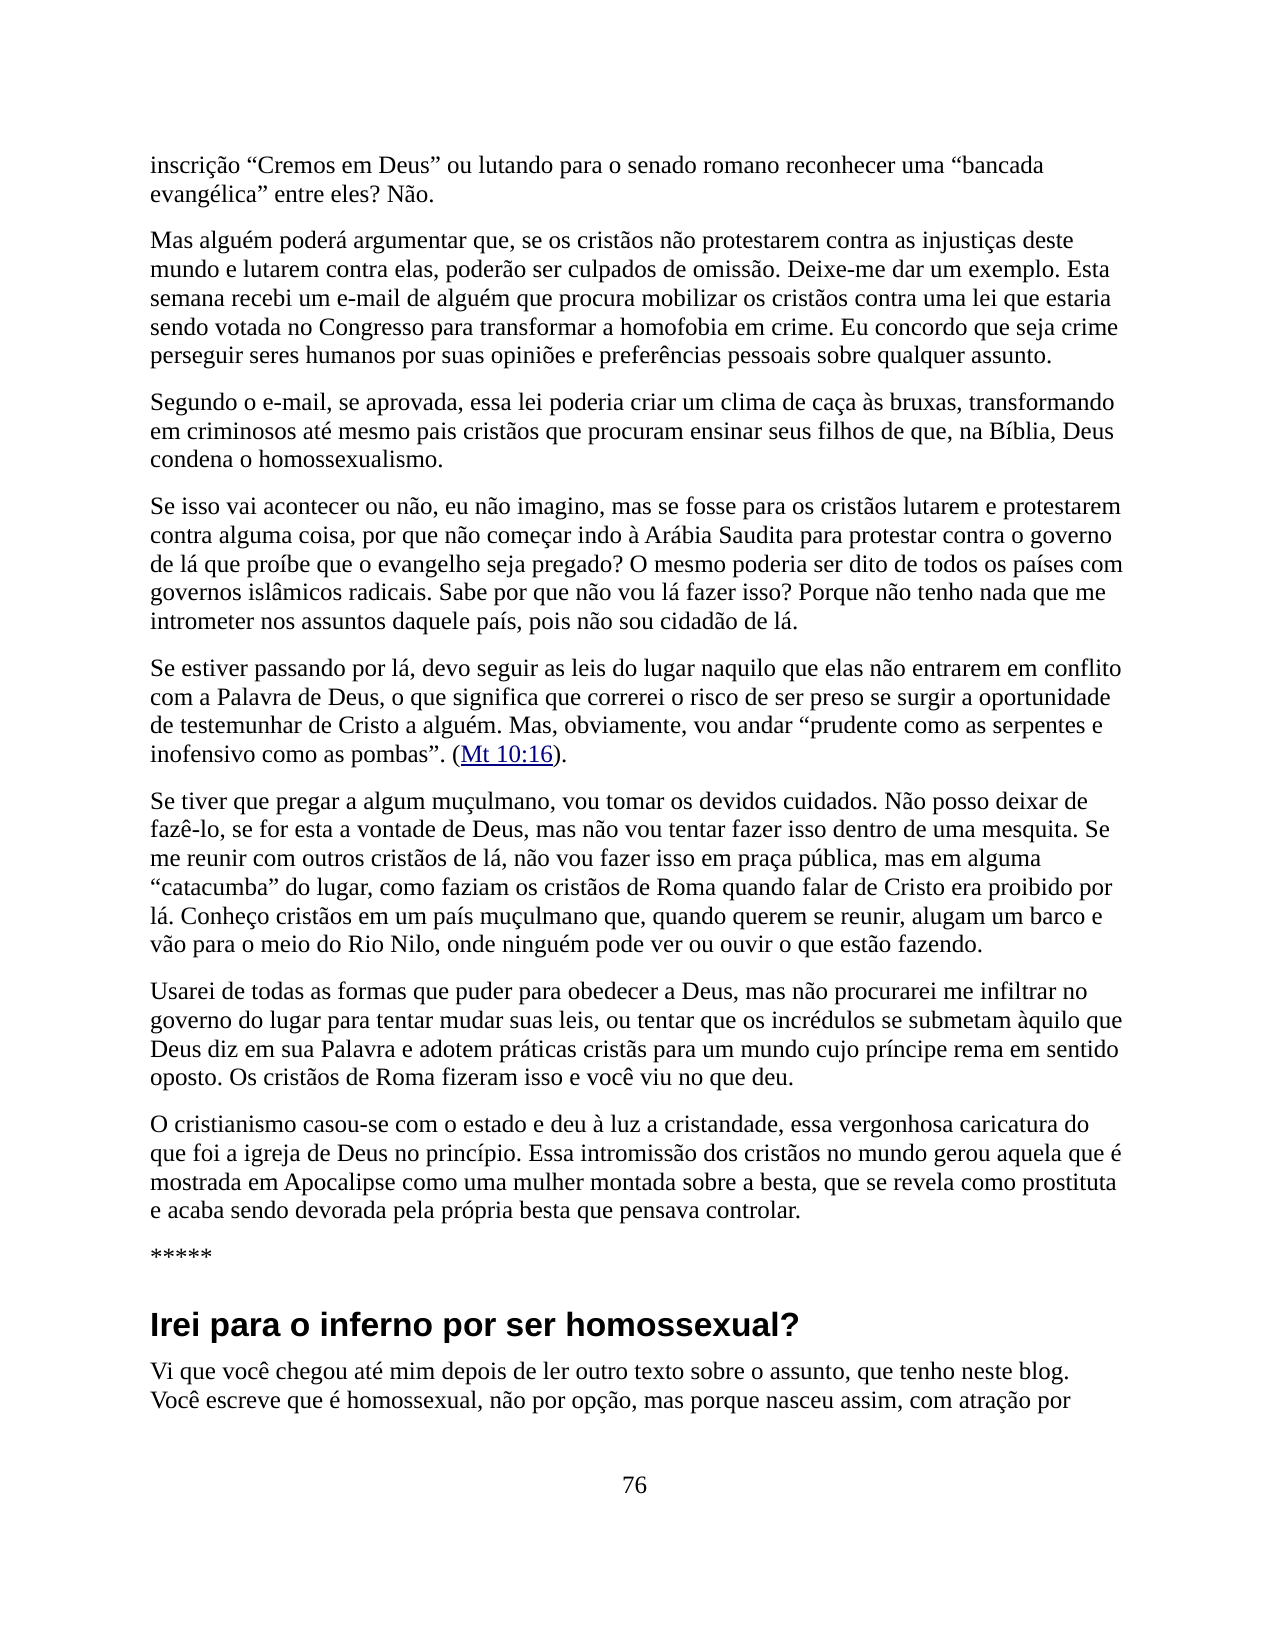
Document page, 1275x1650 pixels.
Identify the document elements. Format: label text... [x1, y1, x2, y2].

text inscrição “Cremos em Deus” ou lutando para o senado romano reconhecer uma “bancada evangélica” entre eles? Não. [150, 150, 1125, 207]
text Usarei de todas as formas que puder para obedecer a Deus, mas não procurarei me infiltrar no governo do lugar para tentar mudar suas leis, ou tentar que os incrédulos se submetam àquilo que Deus diz em sua Palavra e adotem práticas cristãs para um mundo cujo príncipe rema em sentido oposto. Os cristãos de Roma fizeram isso e você viu no que deu. [150, 976, 1125, 1091]
text Mas alguém poderá argumentar que, se os cristãos não protestarem contra as injustiças deste mundo e lutarem contra elas, poderão ser culpados de omissão. Deixe-me dar um exemplo. Esta semana recebi um e-mail de alguém que procura mobilizar os cristãos contra uma lei que estaria sendo votada no Congresso para transformar a homofobia em crime. Eu concordo que seja crime perseguir seres humanos por suas opiniões e preferências pessoais sobre qualquer assunto. [150, 225, 1125, 369]
text Se isso vai acontecer ou não, eu não imagino, mas se fosse para os cristãos lutarem e protestarem contra alguma coisa, por que não começar indo à Arábia Saudita para protestar contra o governo de lá que proíbe que o evangelho seja pregado? O mesmo poderia ser dito de todos os países com governos islâmicos radicais. Sabe por que não vou lá fazer isso? Porque não tenho nada que me intrometer nos assuntos daquele país, pois não sou cidadão de lá. [150, 491, 1125, 635]
text Vi que você chegou até mim depois de ler outro texto sobre o assunto, que tenho neste blog. Você escreve que é homossexual, não por opção, mas porque nasceu assim, com atração por [150, 1356, 1125, 1413]
subtitle Irei para o inferno por ser homossexual? [150, 1305, 1125, 1343]
text Se tiver que pregar a algum muçulmano, vou tomar os devidos cuidados. Não posso deixar de fazê-lo, se for esta a vontade de Deus, mas não vou tentar fazer isso dentro de uma mesquita. Se me reunir com outros cristãos de lá, não vou fazer isso em praça pública, mas em alguma “catacumba” do lugar, como faziam os cristãos de Roma quando falar de Cristo era proibido por lá. Conheço cristãos em um país muçulmano que, quando querem se reunir, alugam um barco e vão para o meio do Rio Nilo, onde ninguém pode ver ou ouvir o que estão fazendo. [150, 786, 1125, 958]
text O cristianismo casou-se com o estado e deu à luz a cristandade, essa vergonhosa caricatura do que foi a igreja de Deus no princípio. Essa intromissão dos cristãos no mundo gerou aquela que é mostrada em Apocalipse como uma mulher montada sobre a besta, que se revela como prostituta e acaba sendo devorada pela própria besta que pensava controlar. [150, 1109, 1125, 1224]
text Se estiver passando por lá, devo seguir as leis do lugar naquilo que elas não entrarem em conflito com a Palavra de Deus, o que significa que correrei o risco de ser preso se surgir a oportunidade de testemunhar de Cristo a alguém. Mas, obviamente, vou andar “prudente como as serpentes e inofensivo como as pombas”. (Mt 10:16). [150, 653, 1125, 768]
text Segundo o e-mail, se aprovada, essa lei poderia criar um clima de caça às bruxas, transformando em criminosos até mesmo pais cristãos que procuram ensinar seus filhos de que, na Bíblia, Deus condena o homossexualismo. [150, 387, 1125, 473]
text ***** [150, 1242, 1125, 1271]
